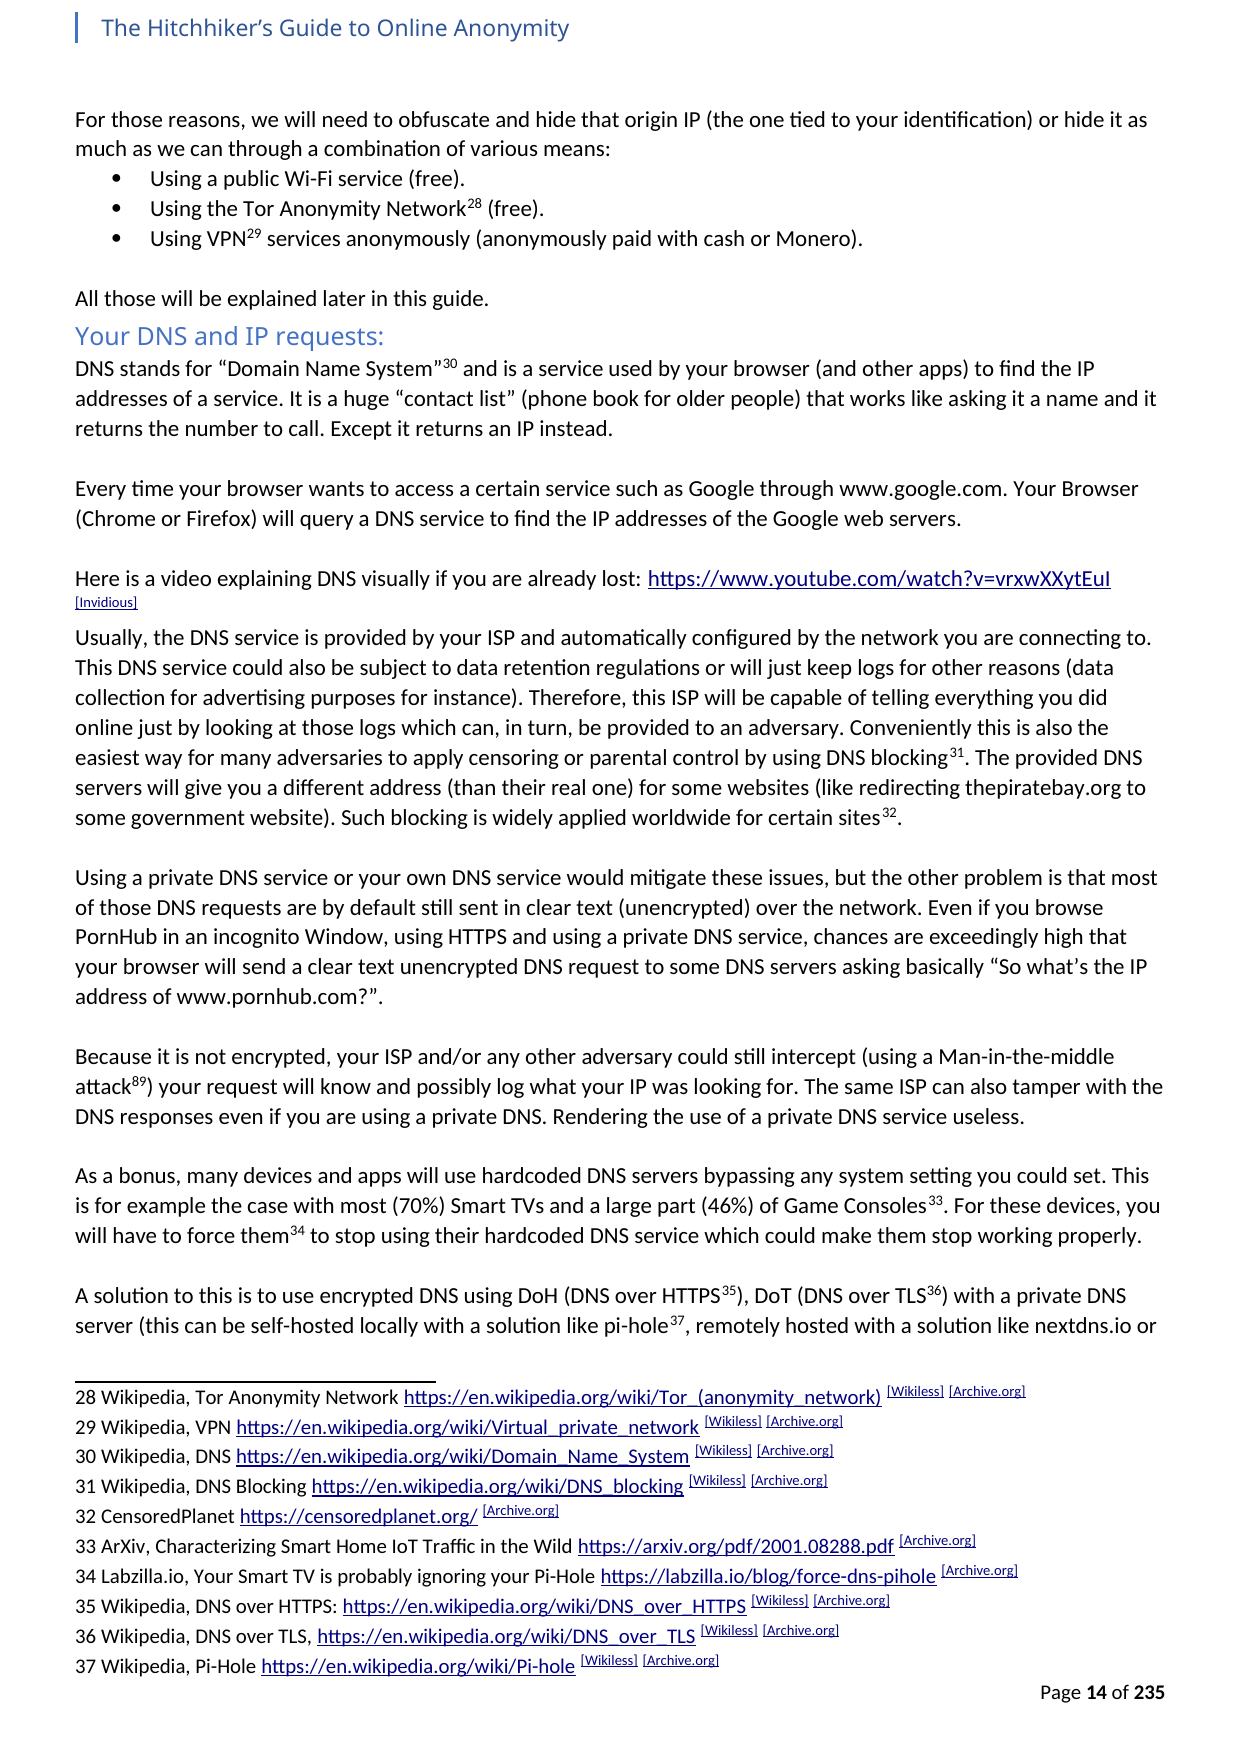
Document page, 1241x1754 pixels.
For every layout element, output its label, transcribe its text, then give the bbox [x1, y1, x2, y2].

text Usually, the DNS service is provided by your ISP and automatically configured by the network you are connecting to. This DNS service could also be subject to data retention regulations or will just keep logs for other reasons (data collection for advertising purposes for instance). Therefore, this ISP will be capable of telling everything you did online just by looking at those logs which can, in turn, be provided to an adversary. Conveniently this is also the easiest way for many adversaries to apply censoring or parental control by using DNS blocking. The provided DNS servers will give you a different address (than their real one) for some websites (like redirecting thepiratebay.org to some government website). Such blocking is widely applied worldwide for certain sites. [75, 623, 1165, 831]
text ArXiv, Characterizing Smart Home IoT Traffic in the Wild https://arxiv.org/pdf/2001.08288.pdf [Archive.org] [75, 1531, 1165, 1559]
text Wikipedia, DNS Blocking https://en.wikipedia.org/wiki/DNS_blocking [Wikiless] [Archive.org] [75, 1472, 1165, 1499]
text Wikipedia, Pi-Hole https://en.wikipedia.org/wiki/Pi-hole [Wikiless] [Archive.org] [75, 1651, 1165, 1679]
text Wikipedia, DNS over TLS, https://en.wikipedia.org/wiki/DNS_over_TLS [Wikiless] [Archive.org] [75, 1621, 1165, 1649]
list Using VPN services anonymously (anonymously paid with cash or Monero). [112, 224, 1165, 252]
text As a bonus, many devices and apps will use hardcoded DNS servers bypassing any system setting you could set. This is for example the case with most (70%) Smart TVs and a large part (46%) of Game Consoles. For these devices, you will have to force them to stop using their hardcoded DNS service which could make them stop working properly. [75, 1162, 1165, 1249]
list Using the Tor Anonymity Network (free). [112, 194, 1165, 222]
list Wikipedia, VPN https://en.wikipedia.org/wiki/Virtual_private_network [Wikiless] [Archive.org] [75, 1412, 1165, 1440]
text Labzilla.io, Your Smart TV is probably ignoring your Pi-Hole https://labzilla.io/blog/force-dns-pihole [Archive.org] [75, 1561, 1165, 1589]
text CensoredPlanet https://censoredplanet.org/ [Archive.org] [75, 1501, 1165, 1529]
text For those reasons, we will need to obfuscate and hide that origin IP (the one tied to your identification) or hide it as much as we can through a combination of various means: [75, 105, 1165, 163]
text Here is a video explaining DNS visually if you are already lost: https://www.youtube.com/watch?v=vrxwXXytEuI [Invidious] [75, 564, 1165, 622]
list Wikipedia, Tor Anonymity Network https://en.wikipedia.org/wiki/Tor_(anonymity_network) [Wikiless] [Archive.org] [75, 1382, 1165, 1410]
subtitle Your DNS and IP requests: [75, 318, 1165, 352]
text Using a private DNS service or your own DNS service would mitigate these issues, but the other problem is that most of those DNS requests are by default still sent in clear text (unencrypted) over the network. Even if you browse PornHub in an incognito Window, using HTTPS and using a private DNS service, chances are exceedingly high that your browser will send a clear text unencrypted DNS request to some DNS servers asking basically “So what’s the IP address of www.pornhub.com?”. [75, 863, 1165, 1010]
text Every time your browser wants to access a certain service such as Google through www.google.com. Your Browser (Chrome or Firefox) will query a DNS service to find the IP addresses of the Google web servers. [75, 474, 1165, 532]
text Wikipedia, DNS https://en.wikipedia.org/wiki/Domain_Name_System [Wikiless] [Archive.org] [75, 1442, 1165, 1470]
list Using a public Wi-Fi service (free). [112, 164, 1165, 192]
text All those will be explained later in this guide. [75, 284, 1165, 312]
text Because it is not encrypted, your ISP and/or any other adversary could still intercept (using a Man-in-the-middle attack89) your request will know and possibly log what your IP was looking for. The same ISP can also tamper with the DNS responses even if you are using a private DNS. Rendering the use of a private DNS service useless. [75, 1042, 1165, 1130]
text DNS stands for “Domain Name System” and is a service used by your browser (and other apps) to find the IP addresses of a service. It is a huge “contact list” (phone book for older people) that works like asking it a name and it returns the number to call. Except it returns an IP instead. [75, 354, 1165, 442]
text Wikipedia, DNS over HTTPS: https://en.wikipedia.org/wiki/DNS_over_HTTPS [Wikiless] [Archive.org] [75, 1591, 1165, 1619]
text A solution to this is to use encrypted DNS using DoH (DNS over HTTPS), DoT (DNS over TLS) with a private DNS server (this can be self-hosted locally with a solution like pi-hole, remotely hosted with a solution like nextdns.io or [75, 1281, 1165, 1339]
